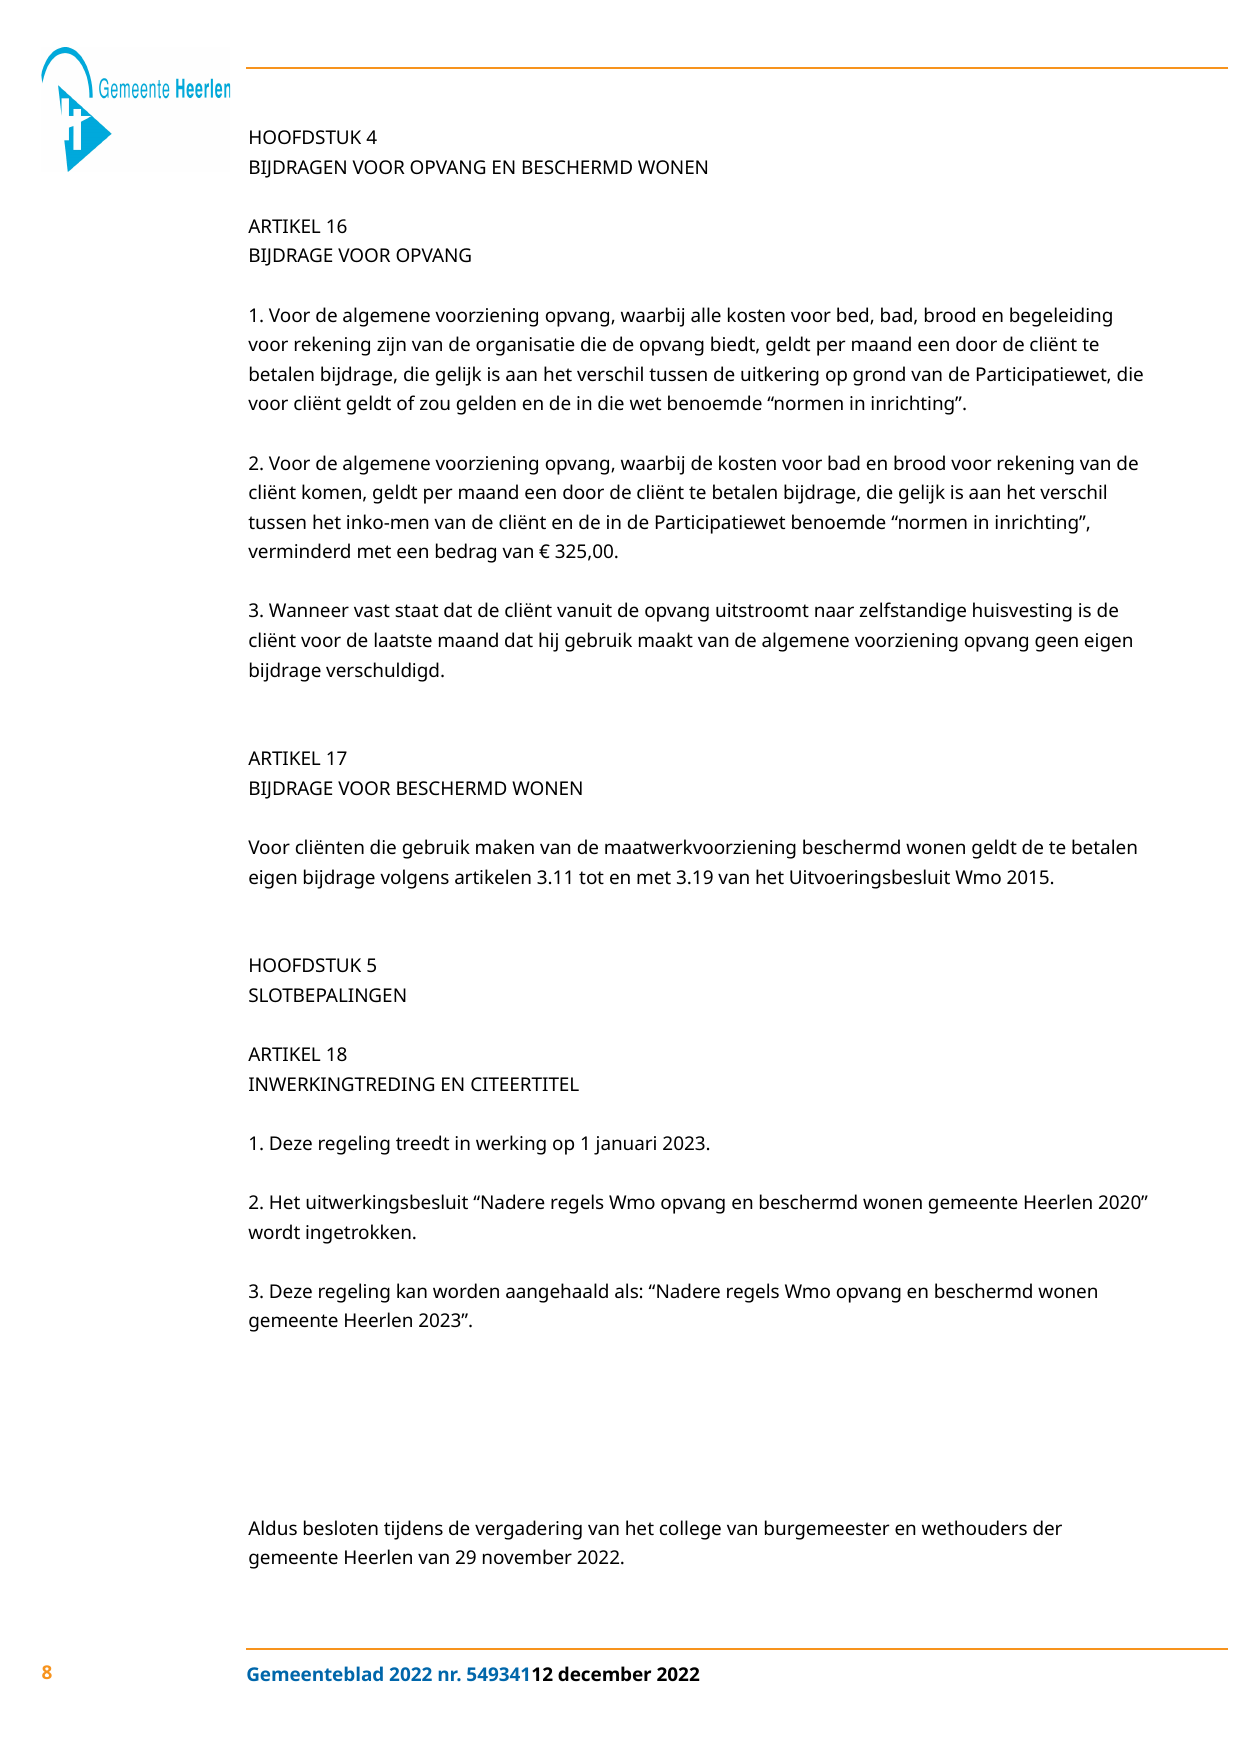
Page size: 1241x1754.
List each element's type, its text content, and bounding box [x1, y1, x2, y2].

text BIJDRAGE VOOR OPVANG [248, 243, 1152, 268]
text Voor cliënten die gebruik maken van de maatwerkvoorziening beschermd wonen geldt de te betalen eigen bijdrage volgens artikelen 3.11 tot en met 3.19 van het Uitvoeringsbesluit Wmo 2015. [248, 834, 1152, 890]
text HOOFDSTUK 5 [248, 953, 1152, 978]
text ARTIKEL 16 [248, 213, 1152, 239]
text 1. Deze regeling treedt in werking op 1 januari 2023. [248, 1130, 1152, 1156]
text SLOTBEPALINGEN [248, 982, 1152, 1008]
text 1. Voor de algemene voorziening opvang, waarbij alle kosten voor bed, bad, brood en begeleiding voor rekening zijn van de organisatie die de opvang biedt, geldt per maand een door de cliënt te betalen bijdrage, die gelijk is aan het verschil tussen de uitkering op grond van de Participatiewet, die voor cliënt geldt of zou gelden en de in die wet benoemde “normen in inrichting”. [248, 302, 1152, 416]
text 3. Wanneer vast staat dat de cliënt vanuit de opvang uitstroomt naar zelfstandige huisvesting is de cliënt voor de laatste maand dat hij gebruik maakt van de algemene voorziening opvang geen eigen bijdrage verschuldigd. [248, 598, 1152, 683]
text BIJDRAGEN VOOR OPVANG EN BESCHERMD WONEN [248, 154, 1152, 180]
picture [41, 47, 59, 70]
text BIJDRAGE VOOR BESCHERMD WONEN [248, 775, 1152, 801]
picture [41, 47, 231, 172]
text Aldus besloten tijdens de vergadering van het college van burgemeester en wethouders der gemeente Heerlen van 29 november 2022. [248, 1515, 1152, 1570]
text HOOFDSTUK 4 [248, 124, 1152, 150]
text ARTIKEL 18 [248, 1041, 1152, 1067]
text ARTIKEL 17 [248, 746, 1152, 771]
text 2. Voor de algemene voorziening opvang, waarbij de kosten voor bad en brood voor rekening van de cliënt komen, geldt per maand een door de cliënt te betalen bijdrage, die gelijk is aan het verschil tussen het inko-men van de cliënt en de in de Participatiewet benoemde “normen in inrichting”, verminderd met een bedrag van € 325,00. [248, 450, 1152, 564]
text 2. Het uitwerkingsbesluit “Nadere regels Wmo opvang en beschermd wonen gemeente Heerlen 2020” wordt ingetrokken. [248, 1189, 1152, 1245]
text 3. Deze regeling kan worden aangehaald als: “Nadere regels Wmo opvang en beschermd wonen gemeente Heerlen 2023”. [248, 1278, 1152, 1333]
text INWERKINGTREDING EN CITEERTITEL [248, 1071, 1152, 1097]
